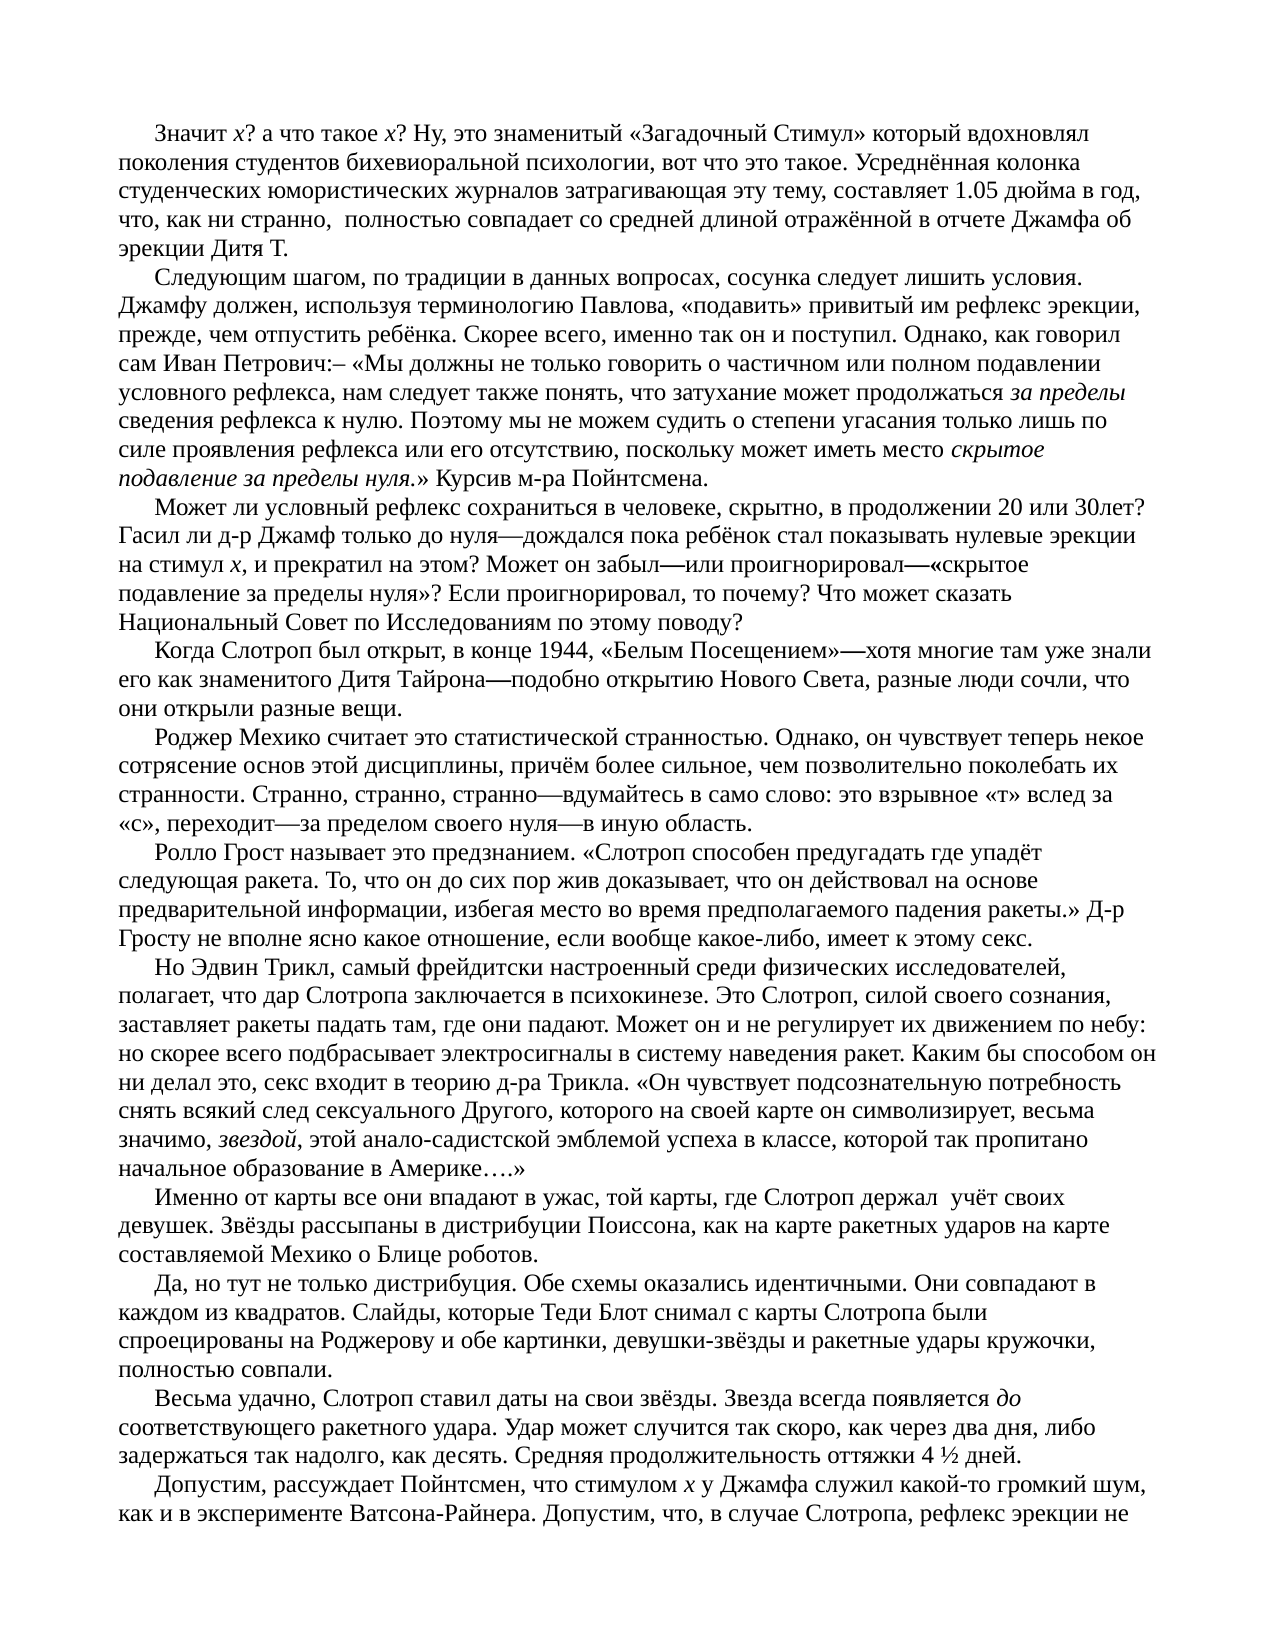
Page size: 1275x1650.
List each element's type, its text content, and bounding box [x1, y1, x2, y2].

text Когда Слотроп был открыт, в конце 1944, «Белым Посещением»—хотя многие там уже знали его как знаменитого Дитя Тайрона—подобно открытию Нового Света, разные люди сочли, что они открыли разные вещи. [118, 636, 1157, 722]
text Допустим, рассуждает Пойнтсмен, что стимулом х у Джамфа служил какой-то громкий шум, как и в эксперименте Ватсона-Райнера. Допустим, что, в случае Слотропа, рефлекс эрекции не [118, 1469, 1157, 1527]
text Весьма удачно, Слотроп ставил даты на свои звёзды. Звезда всегда появляется до соответствующего ракетного удара. Удар может случится так скоро, как через два дня, либо задержаться так надолго, как десять. Средняя продолжительность оттяжки 4 ½ дней. [118, 1383, 1157, 1469]
text Ролло Грост называет это предзнанием. «Слотроп способен предугадать где упадёт следующая ракета. То, что он до сих пор жив доказывает, что он действовал на основе предварительной информации, избегая место во время предполагаемого падения ракеты.» Д-р Гросту не вполне ясно какое отношение, если вообще какое-либо, имеет к этому секс. [118, 837, 1157, 952]
text Да, но тут не только дистрибуция. Обе схемы оказались идентичными. Они совпадают в каждом из квадратов. Слайды, которые Теди Блот снимал с карты Слотропа были спроецированы на Роджерову и обе картинки, девушки-звёзды и ракетные удары кружочки, полностью совпали. [118, 1268, 1157, 1383]
text Значит х? а что такое х? Ну, это знаменитый «Загадочный Стимул» который вдохновлял поколения студентов бихевиоральной психологии, вот что это такое. Усреднённая колонка студенческих юмористических журналов затрагивающая эту тему, составляет 1.05 дюйма в год, что, как ни странно, полностью совпадает со средней длиной отражённой в отчете Джамфа об эрекции Дитя Т. [118, 118, 1157, 262]
text Роджер Мехико считает это статистической странностью. Однако, он чувствует теперь некое сотрясение основ этой дисциплины, причём более сильное, чем позволительно поколебать их странности. Странно, странно, странно—вдумайтесь в само слово: это взрывное «т» вслед за «с», переходит—за пределом своего нуля—в иную область. [118, 722, 1157, 837]
text Следующим шагом, по традиции в данных вопросах, сосунка следует лишить условия. Джамфу должен, используя терминологию Павлова, «подавить» привитый им рефлекс эрекции, прежде, чем отпустить ребёнка. Скорее всего, именно так он и поступил. Однако, как говорил сам Иван Петрович:– «Мы должны не только говорить о частичном или полном подавлении условного рефлекса, нам следует также понять, что затухание может продолжаться за пределы сведения рефлекса к нулю. Поэтому мы не можем судить о степени угасания только лишь по силе проявления рефлекса или его отсутствию, поскольку может иметь место скрытое подавление за пределы нуля.» Курсив м-ра Пойнтсмена. [118, 262, 1157, 492]
text Именно от карты все они впадают в ужас, той карты, где Слотроп держал учёт своих девушек. Звёзды рассыпаны в дистрибуции Поиссона, как на карте ракетных ударов на карте составляемой Мехико о Блице роботов. [118, 1182, 1157, 1268]
text Но Эдвин Трикл, самый фрейдитски настроенный среди физических исследователей, полагает, что дар Слотропа заключается в психокинезе. Это Слотроп, силой своего сознания, заставляет ракеты падать там, где они падают. Может он и не регулирует их движением по небу: но скорее всего подбрасывает электросигналы в систему наведения ракет. Каким бы способом он ни делал это, секс входит в теорию д-ра Трикла. «Он чувствует подсознательную потребность снять всякий след сексуального Другого, которого на своей карте он символизирует, весьма значимо, звездой, этой анало-садистской эмблемой успеха в классе, которой так пропитано начальное образование в Америке….» [118, 952, 1157, 1182]
text Может ли условный рефлекс сохраниться в человеке, скрытно, в продолжении 20 или 30лет? Гасил ли д-р Джамф только до нуля—дождался пока ребёнок стал показывать нулевые эрекции на стимул х, и прекратил на этом? Может он забыл—или проигнорировал—«скрытое подавление за пределы нуля»? Если проигнорировал, то почему? Что может сказать Национальный Совет по Исследованиям по этому поводу? [118, 492, 1157, 636]
